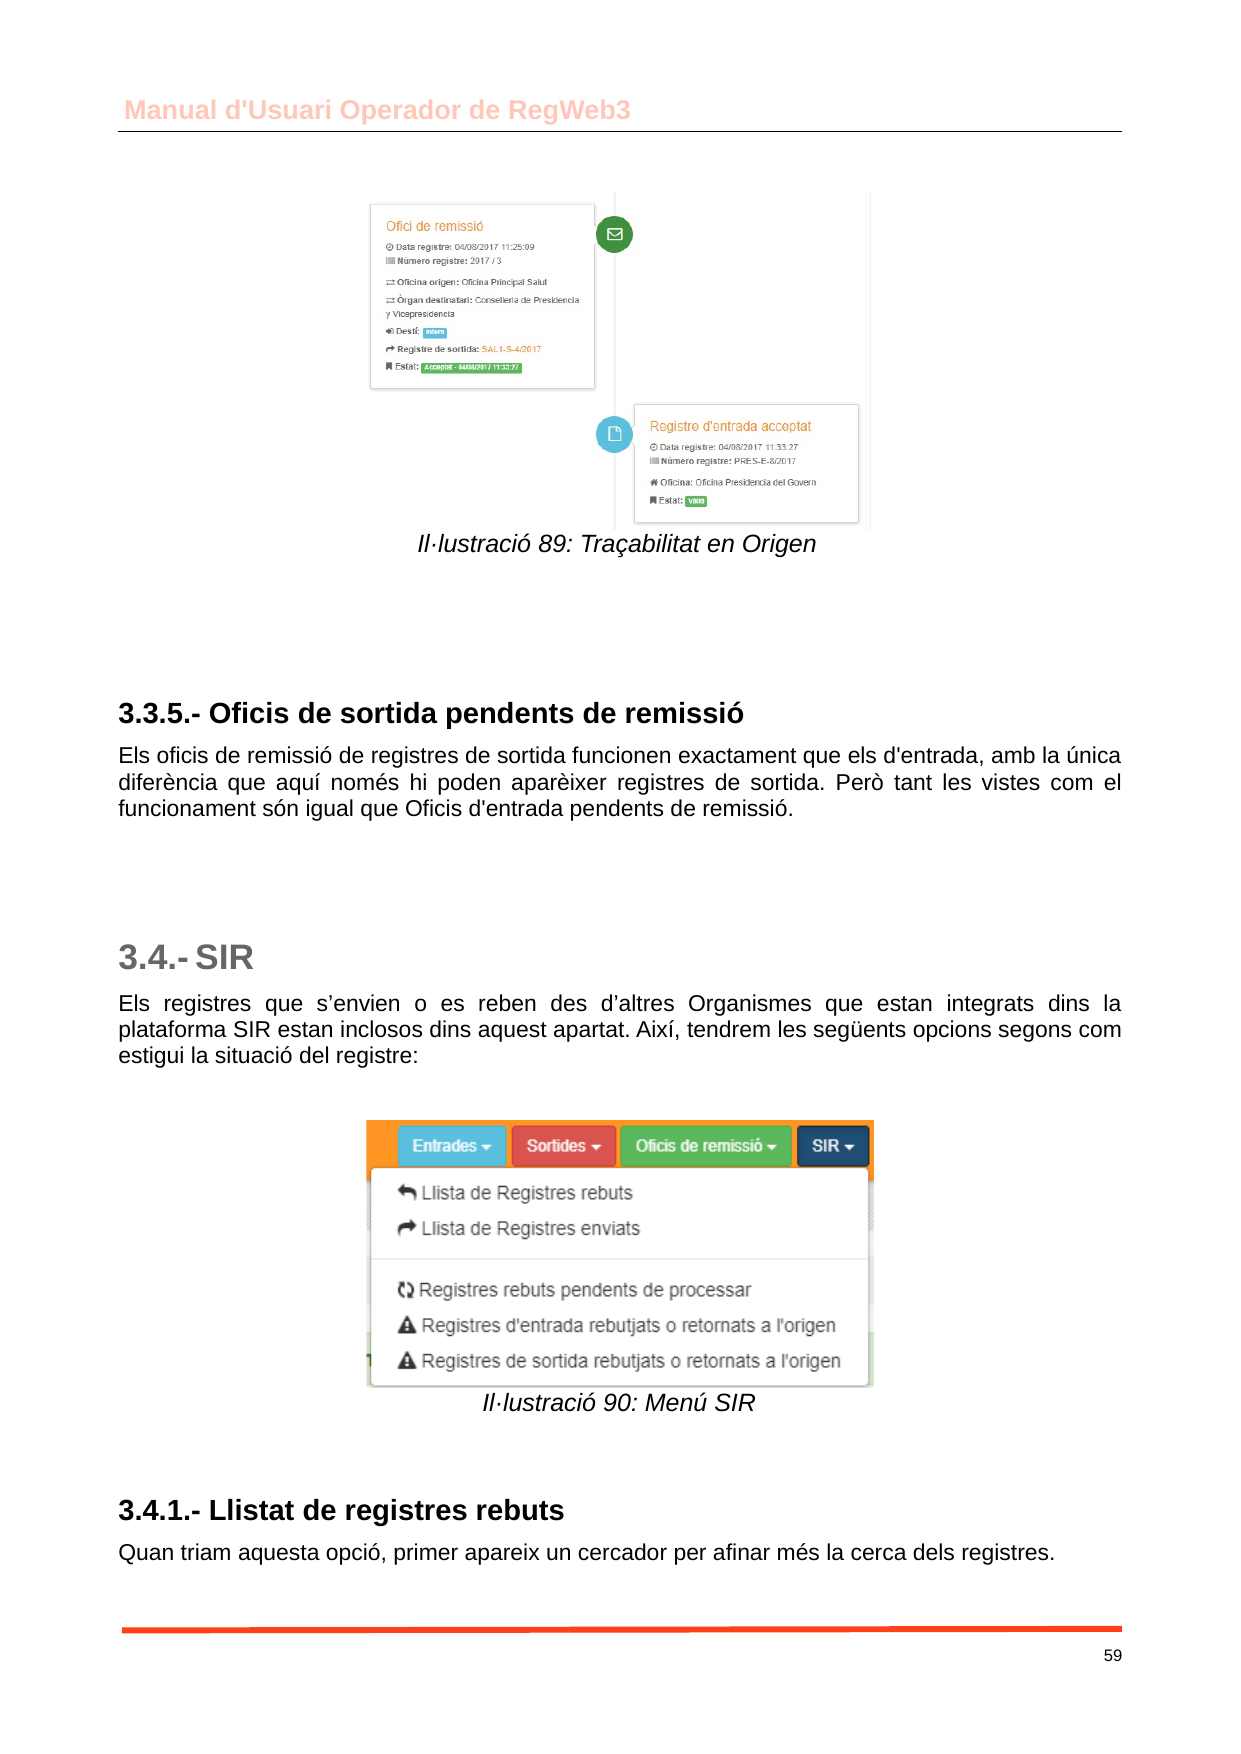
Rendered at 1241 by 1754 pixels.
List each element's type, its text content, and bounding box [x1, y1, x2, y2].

subtitle Llistat de registres rebuts [118, 1493, 1122, 1526]
text Els oficis de remissió de registres de sortida funcionen exactament que els d'entrada, amb la única diferència que aquí només hi poden aparèixer registres de sortida. Però tant les vistes com el funcionament són igual que Oficis d'entrada pendents de remissió. [118, 742, 1122, 821]
subtitle Oficis de sortida pendents de remissió [118, 696, 1122, 729]
text Il·lustració 89: Traçabilitat en Origen [118, 530, 1118, 558]
picture [365, 192, 871, 530]
text Il·lustració 90: Menú SIR [118, 1132, 1122, 1416]
text Quan triam aquesta opció, primer apareix un cercador per afinar més la cerca dels registres. [118, 1539, 1122, 1565]
subtitle SIR [118, 936, 1122, 977]
text Els registres que s’envien o es reben des d’altres Organismes que estan integrats dins la plataforma SIR estan inclosos dins aquest apartat. Així, tendrem les següents opcions segons com estigui la situació del registre: [118, 989, 1122, 1069]
